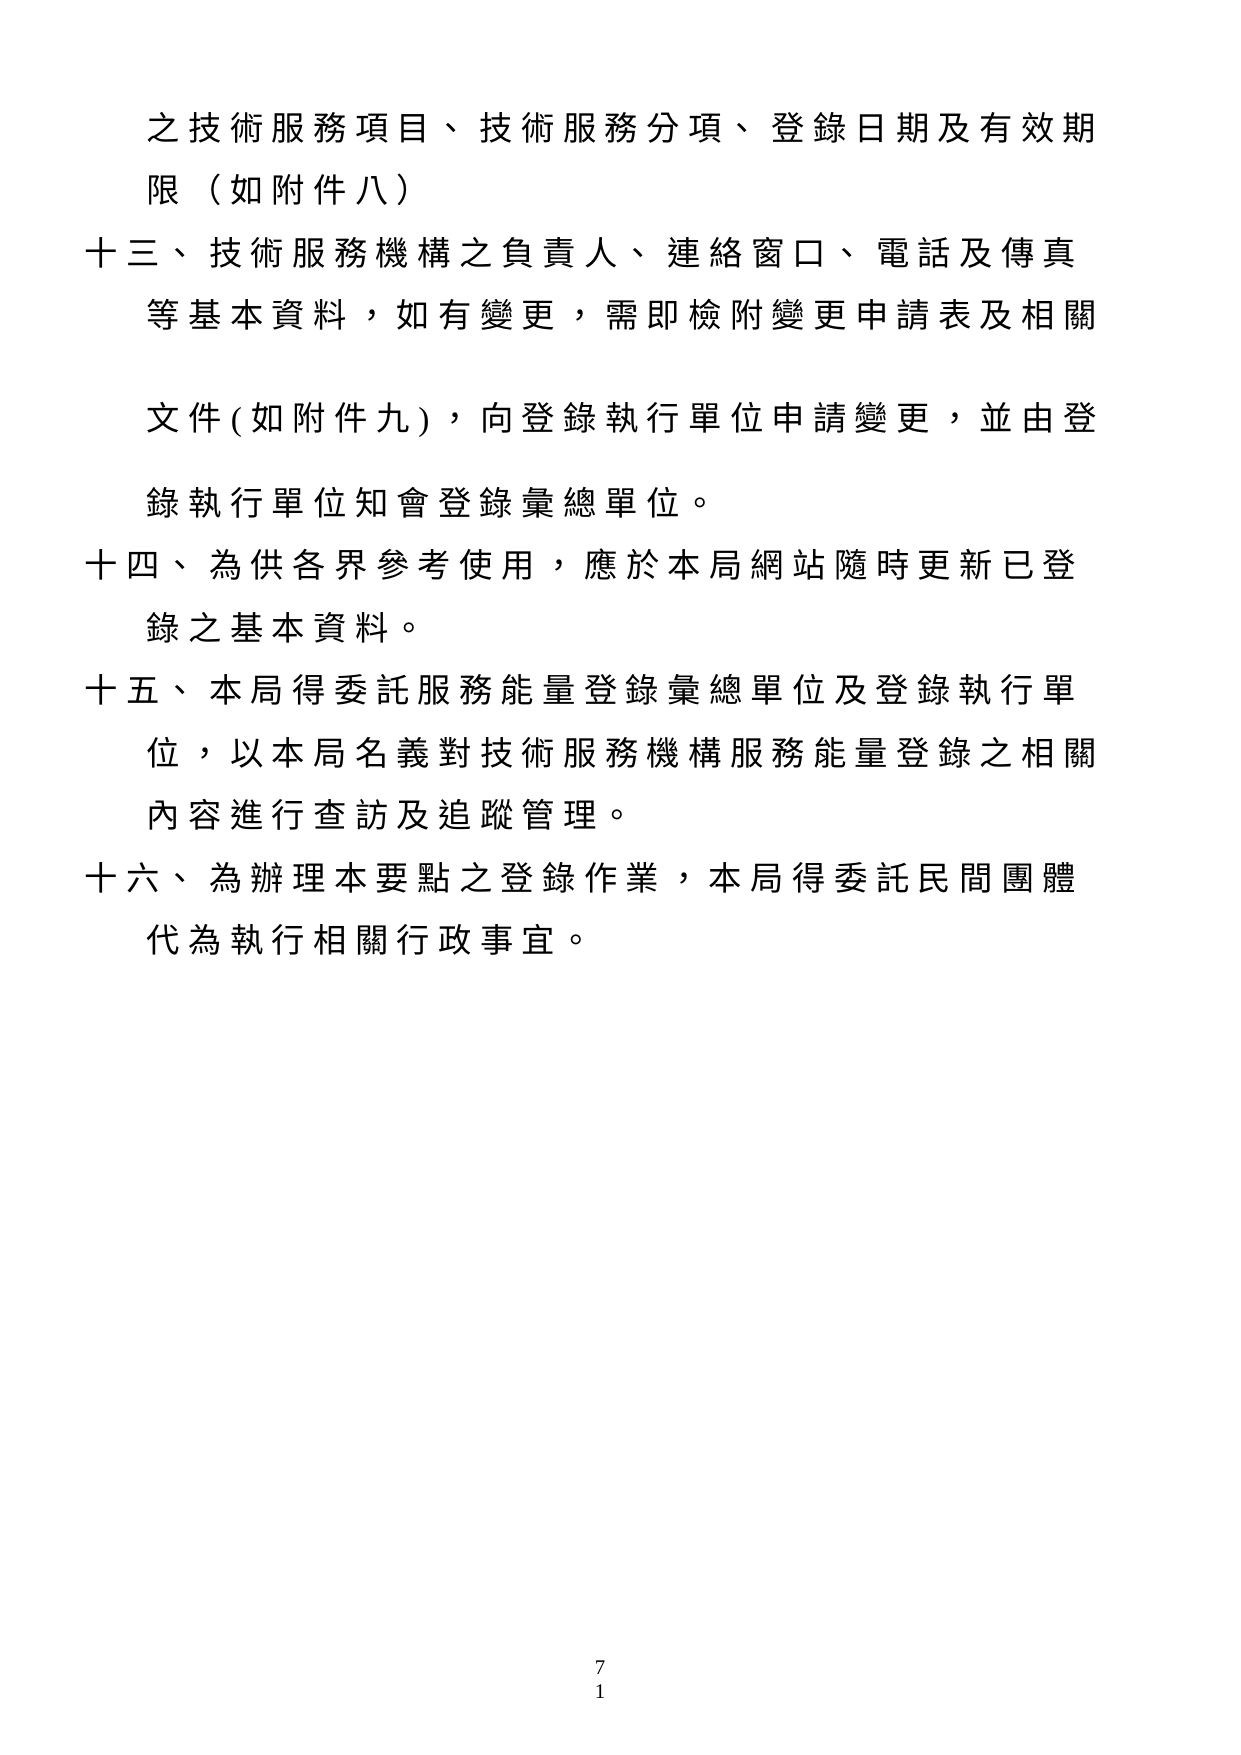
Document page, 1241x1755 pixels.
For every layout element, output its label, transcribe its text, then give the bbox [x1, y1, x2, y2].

text 十三、技術服務機構之負責人、連絡窗口、電話及傳真等基本資料，如有變更，需即檢附變更申請表及相關文件(如附件九)，向登錄執行單位申請變更，並由登錄執行單位知會登錄彙總單位。 [42, 209, 1111, 521]
text 十六、為辦理本要點之登錄作業，本局得委託民間團體代為執行相關行政事宜。 [42, 834, 1111, 959]
text 十五、本局得委託服務能量登錄彙總單位及登錄執行單位，以本局名義對技術服務機構服務能量登錄之相關內容進行查訪及追蹤管理。 [42, 646, 1111, 834]
text 十四、為供各界參考使用，應於本局網站隨時更新已登錄之基本資料。 [42, 521, 1111, 646]
text 之技術服務項目、技術服務分項、登錄日期及有效期限（如附件八） [42, 84, 1111, 209]
